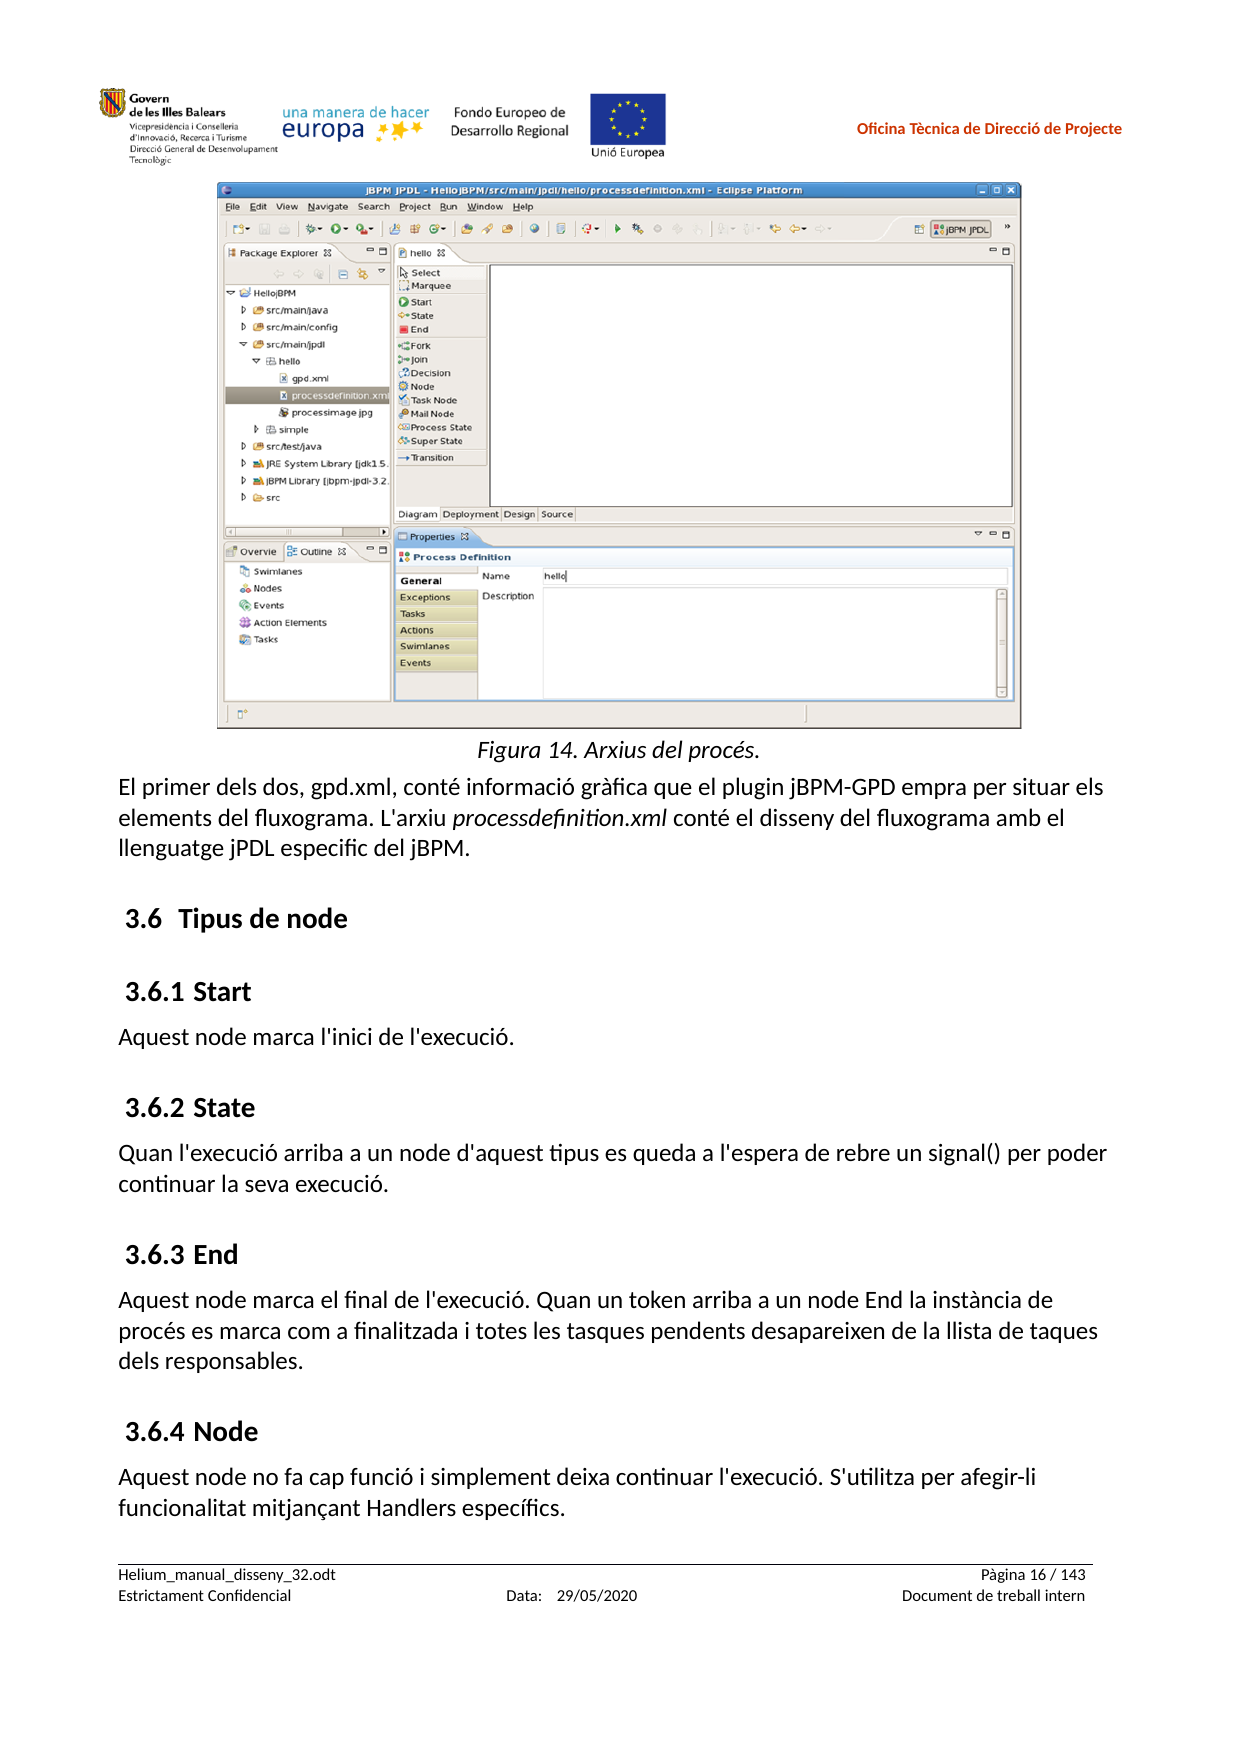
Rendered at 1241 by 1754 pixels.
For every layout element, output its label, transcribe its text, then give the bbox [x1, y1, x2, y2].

subtitle Start [118, 973, 1122, 1009]
subtitle Tipus de node [118, 900, 1122, 936]
text Quan l'execució arriba a un node d'aquest tipus es queda a l'espera de rebre un signal() per poder continuar la seva execució. [118, 1138, 1122, 1199]
subtitle End [118, 1236, 1122, 1272]
text Aquest node marca el final de l'execució. Quan un token arriba a un node End la instància de procés es marca com a finalitzada i totes les tasques pendents desapareixen de la llista de taques dels responsables. [118, 1284, 1122, 1376]
subtitle Node [118, 1413, 1122, 1449]
subtitle State [118, 1089, 1122, 1125]
text El primer dels dos, gpd.xml, conté informació gràfica que el plugin jBPM-GPD empra per situar els elements del fluxograma. L'arxiu processdefinition.xml conté el disseny del fluxograma amb el llenguatge jPDL especific del jBPM. [118, 732, 1122, 863]
picture [215, 180, 1025, 734]
text Figura 14. Arxius del procés. [175, 732, 1065, 764]
text Aquest node marca l'inici de l'execució. [118, 1021, 1122, 1052]
text Aquest node no fa cap funció i simplement deixa continuar l'execució. S'utilitza per afegir-li funcionalitat mitjançant Handlers específics. [118, 1461, 1122, 1522]
picture [99, 87, 668, 166]
